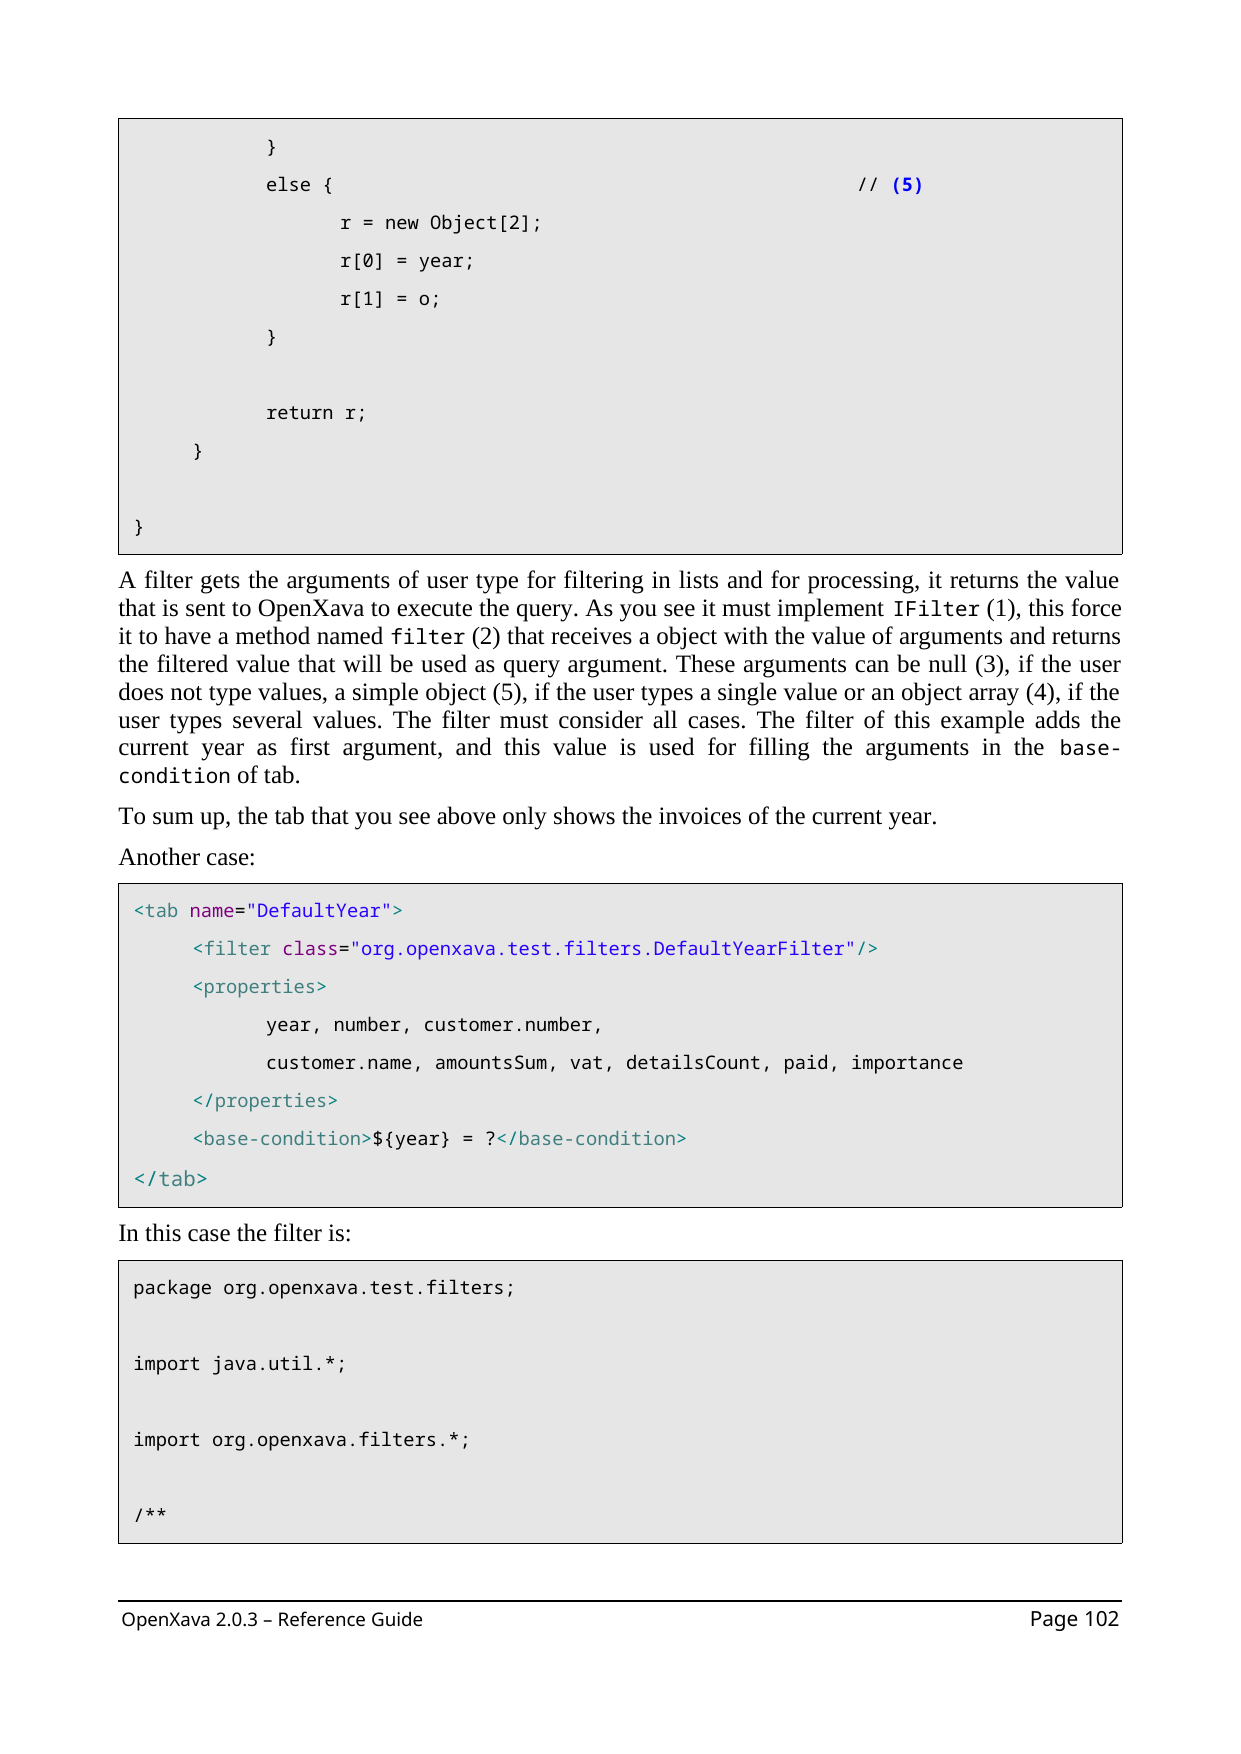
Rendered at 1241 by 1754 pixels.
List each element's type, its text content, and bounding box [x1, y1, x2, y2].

text import java.util.*; [119, 1336, 1122, 1374]
text r[1] = o; [119, 270, 1122, 308]
text customer.name, amountsSum, vat, detailsCount, paid, importance [119, 1035, 1122, 1073]
text </properties> [119, 1073, 1122, 1111]
text } [119, 422, 1122, 460]
text <tab name="DefaultYear"> [119, 884, 1122, 921]
text r[0] = year; [119, 232, 1122, 270]
text return r; [119, 384, 1122, 422]
text /** [119, 1488, 1122, 1543]
text package org.openxava.test.filters; [119, 1261, 1122, 1298]
text A filter gets the arguments of user type for filtering in lists and for processing, it returns the value that is sent to OpenXava to execute the query. As you see it must implement IFilter (1), this force it to have a method named filter (2) that receives a object with the value of arguments and returns the filtered value that will be used as query argument. These arguments can be null (3), if the user does not type values, a simple object (5), if the user types a single value or an object array (4), if the user types several values. The filter must consider all cases. The filter of this example adds the current year as first argument, and this value is used for filling the arguments in the base-condition of tab. [118, 566, 1122, 790]
text <base-condition>${year} = ?</base-condition> [119, 1111, 1122, 1149]
text To sum up, the tab that you see above only shows the invoices of the current year. [118, 802, 1122, 830]
text In this case the filter is: [118, 1219, 1122, 1247]
text <properties> [119, 959, 1122, 997]
text import org.openxava.filters.*; [119, 1412, 1122, 1450]
text </tab> [119, 1149, 1122, 1207]
text r = new Object[2]; [119, 194, 1122, 232]
text Another case: [118, 843, 1122, 870]
text } [119, 308, 1122, 346]
text else { // (5) [119, 156, 1122, 194]
text <filter class="org.openxava.test.filters.DefaultYearFilter"/> [119, 921, 1122, 959]
text } [119, 498, 1122, 554]
text year, number, customer.number, [119, 997, 1122, 1035]
text } [119, 119, 1122, 156]
